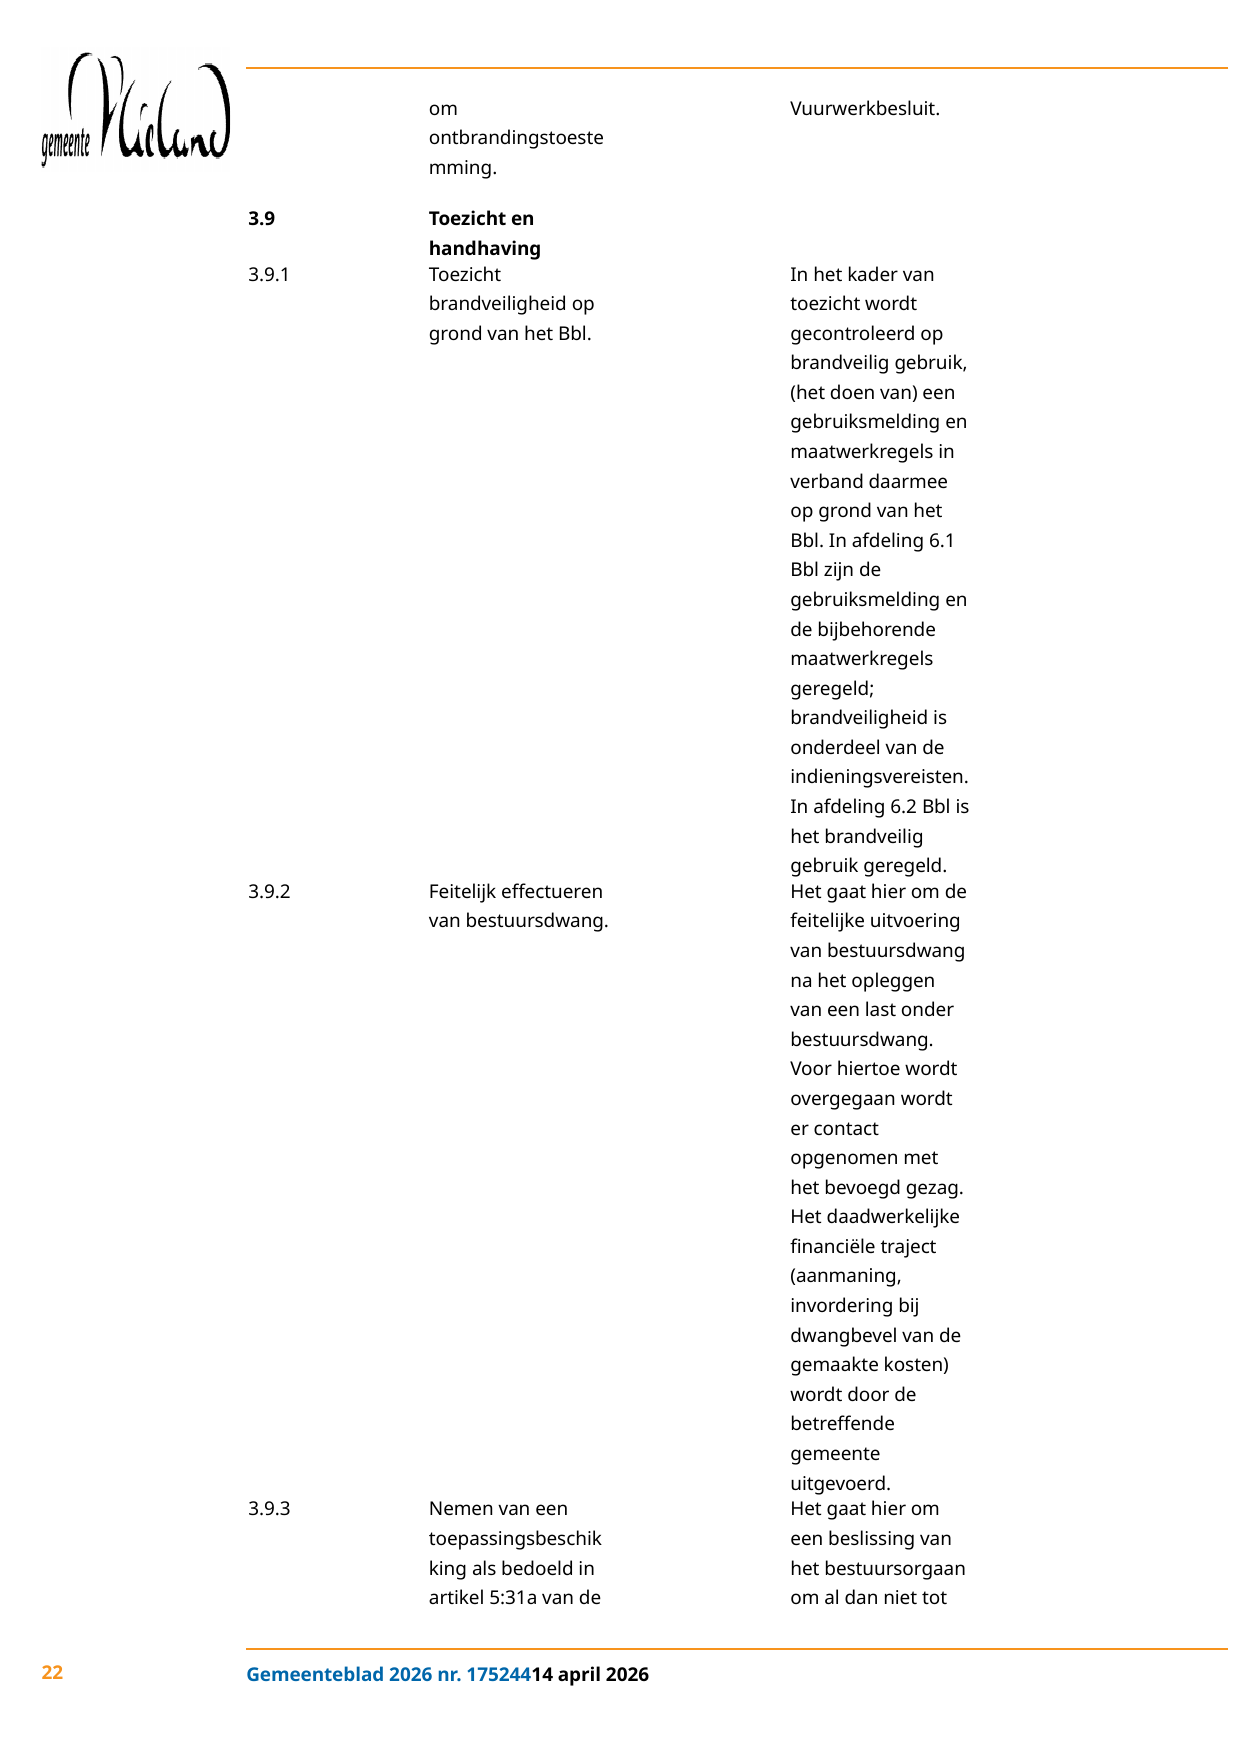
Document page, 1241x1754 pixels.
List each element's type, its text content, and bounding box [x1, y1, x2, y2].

table_cell Feitelijk effectueren van bestuursdwang. [429, 878, 609, 1496]
table_cell [609, 205, 971, 261]
table_cell 3.9 [248, 205, 429, 261]
table_cell 3.9.1 [248, 261, 429, 878]
table_cell In het kader van toezicht wordt gecontroleerd op brandveilig gebruik, (het doen van) een gebruiksmelding en maatwerkregels in verband daarmee op grond van het Bbl. In afdeling 6.1 Bbl zijn de gebruiksmelding en de bijbehorende maatwerkregels geregeld; brandveiligheid is onderdeel van de indieningsvereisten. In afdeling 6.2 Bbl is het brandveilig gebruik geregeld. [790, 261, 971, 878]
table_cell [971, 1496, 1152, 1610]
table_cell Het gaat hier om een beslissing van het bestuursorgaan om al dan niet tot [790, 1496, 971, 1610]
table_cell [971, 261, 1152, 878]
table_cell [609, 878, 790, 1496]
table_cell Vuurwerkbesluit. [790, 95, 971, 180]
table_cell Het gaat hier om de feitelijke uitvoering van bestuursdwang na het opleggen van een last onder bestuursdwang. Voor hiertoe wordt overgegaan wordt er contact opgenomen met het bevoegd gezag. Het daadwerkelijke financiële traject (aanmaning, invordering bij dwangbevel van de gemaakte kosten) wordt door de betreffende gemeente uitgevoerd. [790, 878, 971, 1496]
table_cell Toezicht brandveiligheid op grond van het Bbl. [429, 261, 609, 878]
table_cell om ontbrandingstoestemming. [429, 95, 609, 180]
table_cell Toezicht en handhaving [429, 205, 609, 261]
table_cell [971, 205, 1152, 261]
table_cell 3.9.2 [248, 878, 429, 1496]
table_cell [971, 180, 1152, 205]
table_cell [971, 878, 1152, 1496]
table_cell [609, 261, 790, 878]
table_cell [609, 95, 790, 180]
table_cell [609, 1496, 790, 1610]
table_cell 3.9.3 [248, 1496, 429, 1610]
table_cell Nemen van een toepassingsbeschikking als bedoeld in artikel 5:31a van de [429, 1496, 609, 1610]
table_cell [971, 95, 1152, 180]
picture [41, 47, 231, 172]
table_cell [248, 95, 429, 180]
table_cell [248, 180, 971, 205]
